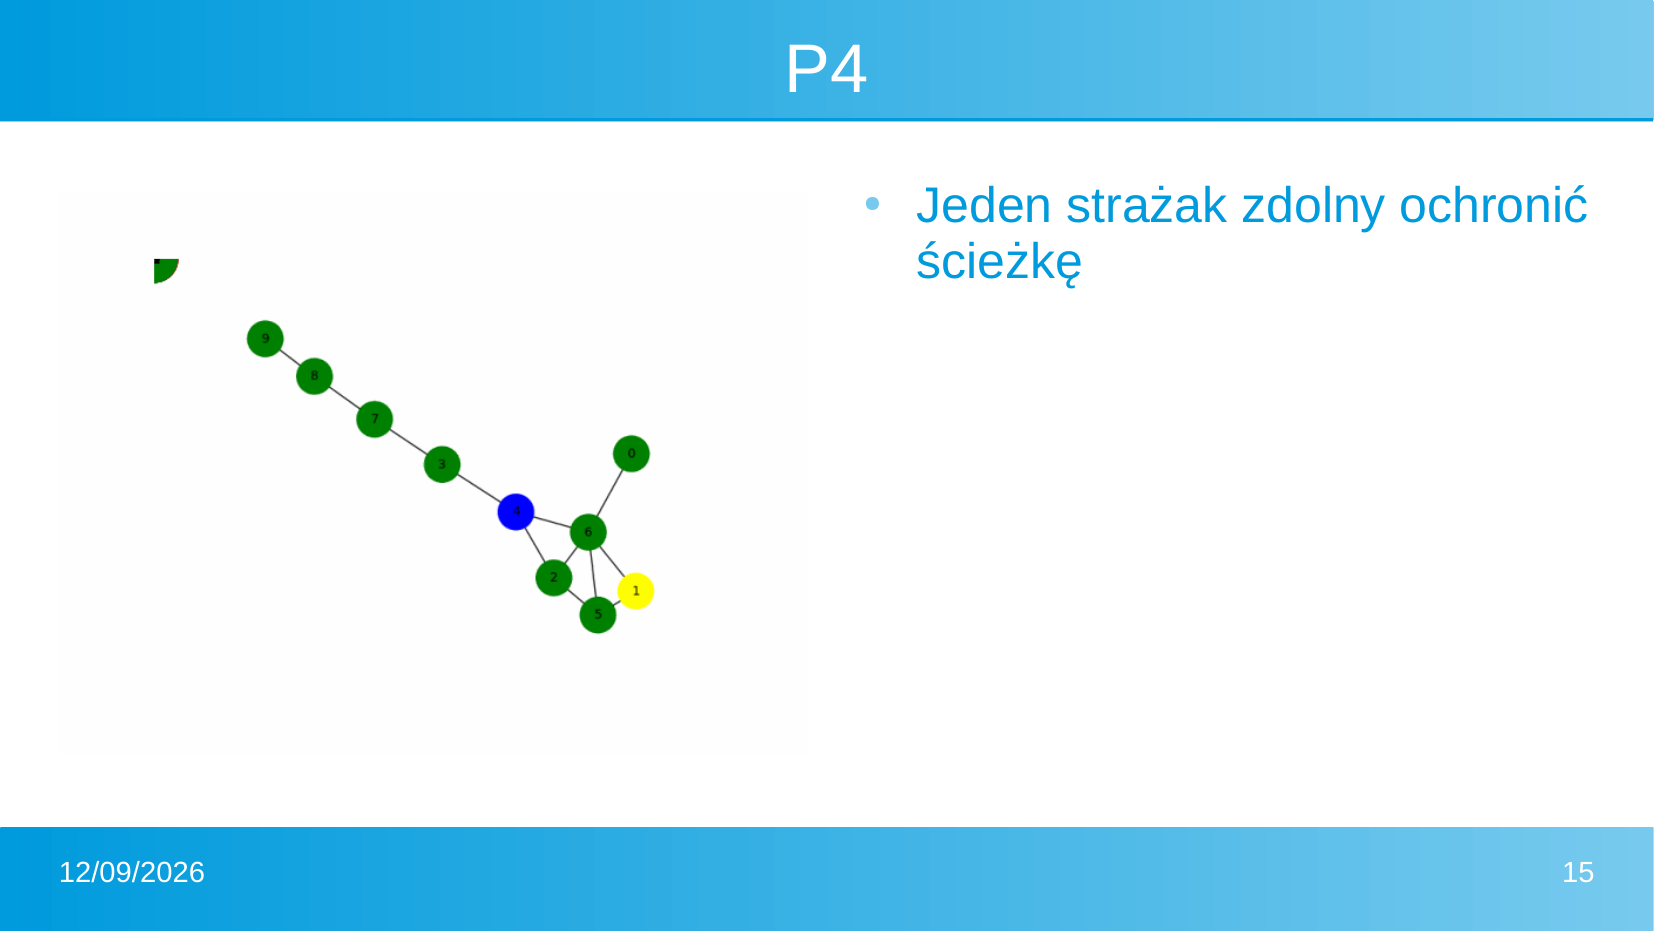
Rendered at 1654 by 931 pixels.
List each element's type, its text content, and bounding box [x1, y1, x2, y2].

picture [58, 191, 809, 754]
title P4 [59, 29, 1595, 108]
list Jeden strażak zdolny ochronić ścieżkę [845, 177, 1596, 768]
